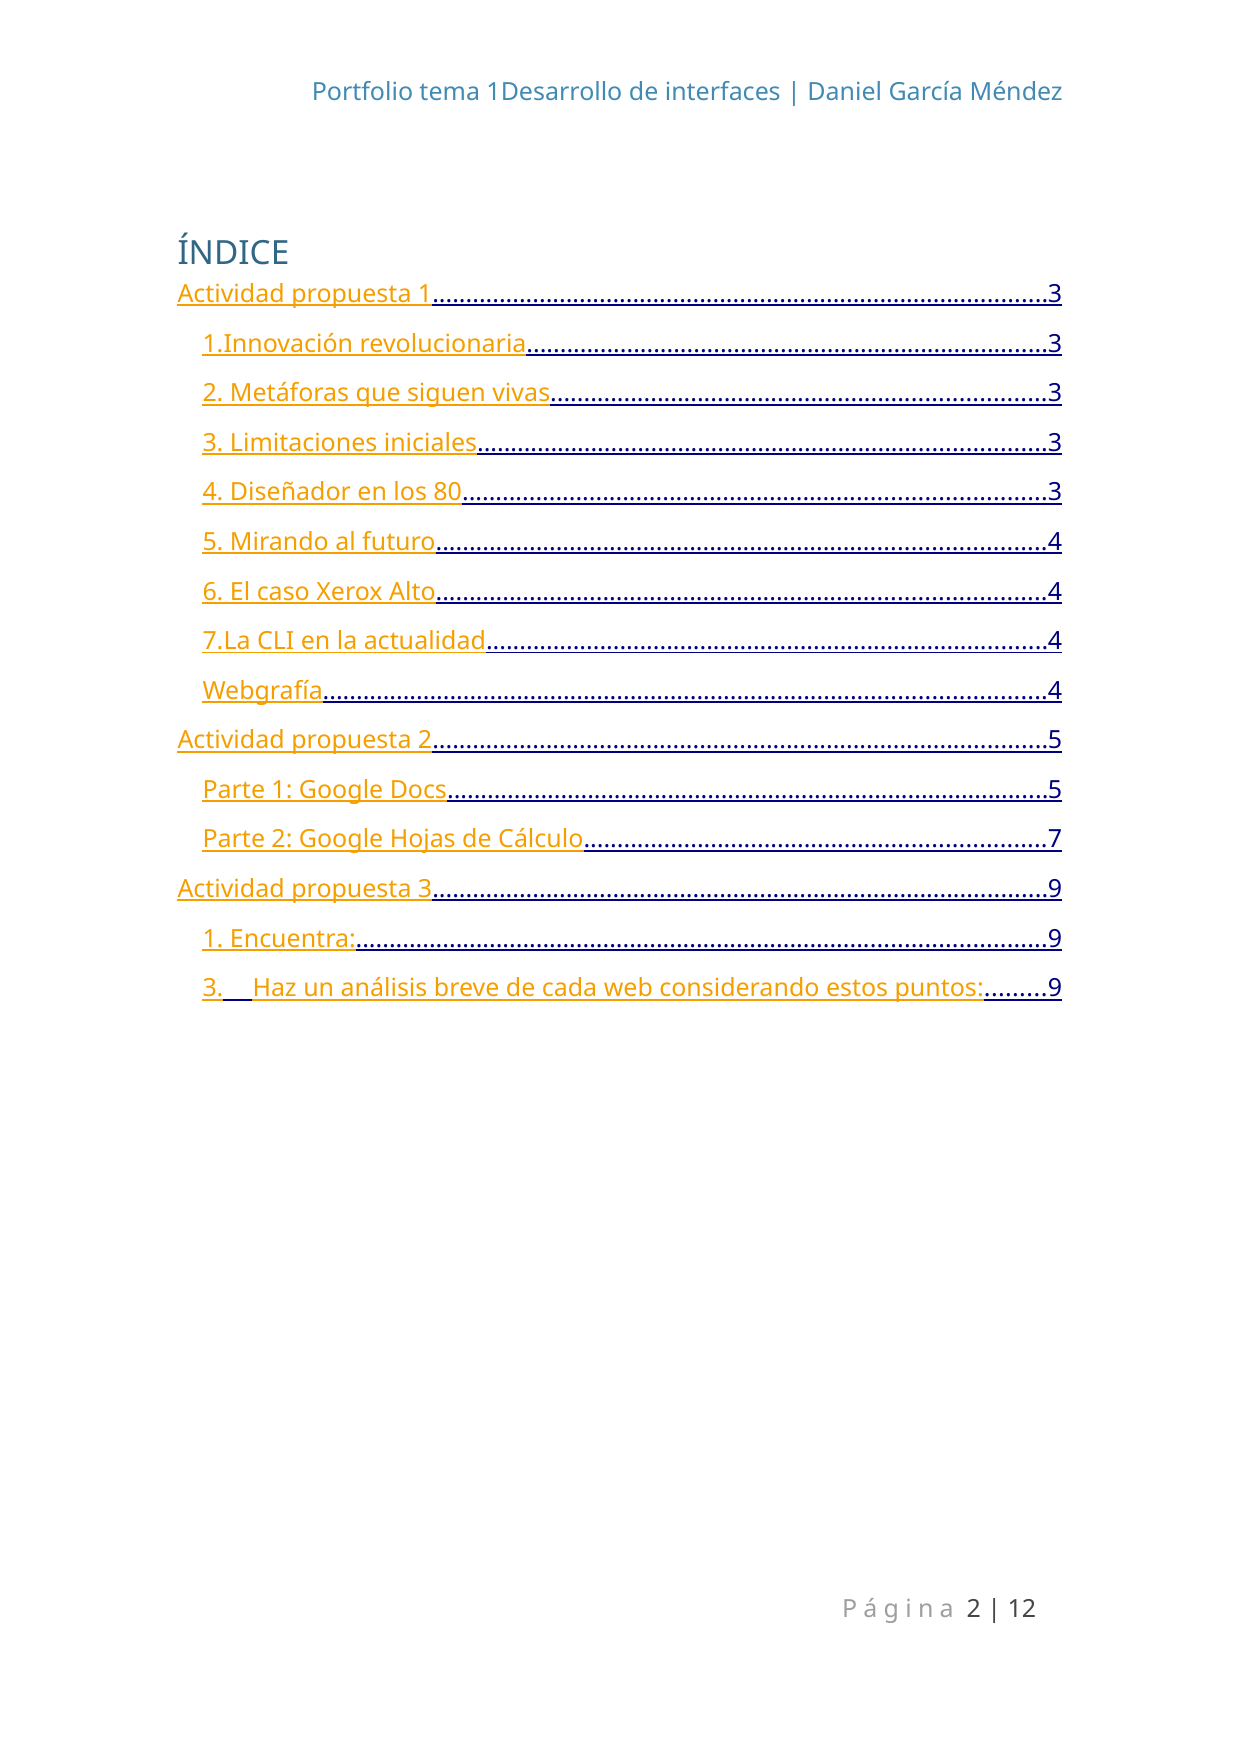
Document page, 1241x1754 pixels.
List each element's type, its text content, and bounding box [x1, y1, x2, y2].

text Parte 1: Google Docs 5 [202, 771, 1063, 806]
text 3. Haz un análisis breve de cada web considerando estos puntos: 9 [202, 970, 1063, 1004]
text 2. Metáforas que siguen vivas 3 [202, 375, 1063, 409]
text 3. Limitaciones iniciales 3 [202, 424, 1063, 458]
text 6. El caso Xerox Alto 4 [202, 573, 1063, 607]
text Actividad propuesta 3 9 [177, 871, 1063, 905]
text 5. Mirando al futuro 4 [202, 523, 1063, 558]
text 1. Encuentra: 9 [202, 920, 1063, 954]
text ÍNDICE [177, 228, 1063, 274]
text Parte 2: Google Hojas de Cálculo 7 [202, 821, 1063, 855]
text 1.Innovación revolucionaria 3 [202, 325, 1063, 359]
text 4. Diseñador en los 80 3 [202, 474, 1063, 508]
text Webgrafía 4 [202, 672, 1063, 706]
text Actividad propuesta 2 5 [177, 722, 1063, 756]
text 7.La CLI en la actualidad 4 [202, 623, 1063, 657]
text Actividad propuesta 1 3 [177, 276, 1063, 310]
